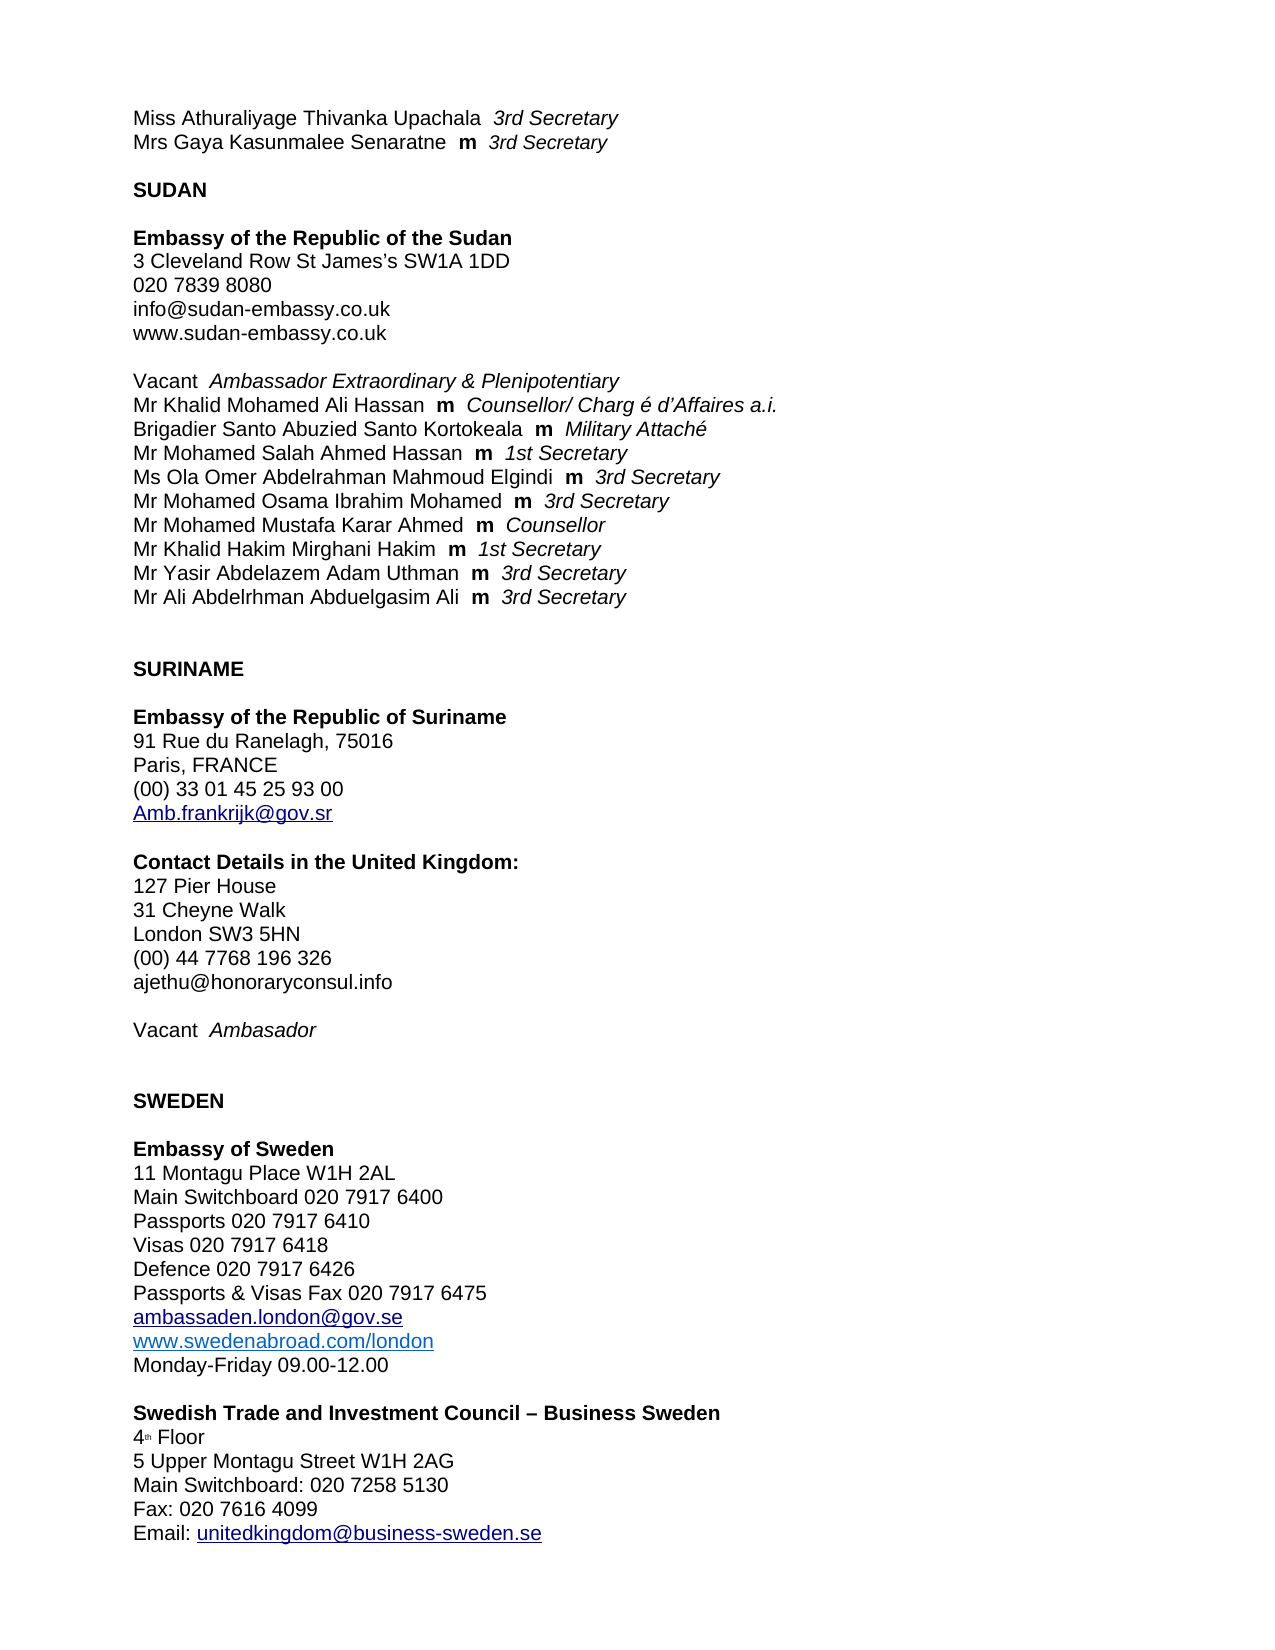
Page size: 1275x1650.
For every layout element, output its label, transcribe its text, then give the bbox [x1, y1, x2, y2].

text Fax: 020 7616 4099 [133, 1497, 1181, 1521]
text Passports & Visas Fax 020 7917 6475 [133, 1281, 1181, 1305]
text (00) 33 01 45 25 93 00 [133, 776, 1181, 800]
text Email: unitedkingdom@business-sweden.se [133, 1521, 1181, 1544]
text Embassy of Sweden [133, 1137, 1181, 1161]
subtitle SUDAN [133, 177, 1181, 201]
text Mr Yasir Abdelazem Adam Uthman m 3rd Secretary [133, 561, 1181, 585]
text Swedish Trade and Investment Council – Business Sweden [133, 1401, 1181, 1425]
text 31 Cheyne Walk [133, 898, 1181, 922]
text Visas 020 7917 6418 [133, 1233, 1181, 1257]
text 4th Floor [133, 1425, 1181, 1449]
text SWEDEN [133, 1089, 1181, 1113]
text London SW3 5HN [133, 922, 1181, 946]
text Passports 020 7917 6410 [133, 1209, 1181, 1233]
text ambassaden.london@gov.se [133, 1305, 1181, 1329]
text Main Switchboard 020 7917 6400 [133, 1185, 1181, 1209]
text info@sudan-embassy.co.uk [133, 297, 1181, 321]
text Brigadier Santo Abuzied Santo Kortokeala m Military Attaché [133, 417, 1181, 441]
text 127 Pier House [133, 874, 1181, 898]
text 11 Montagu Place W1H 2AL [133, 1161, 1181, 1185]
text Vacant Ambasador [133, 1017, 1181, 1041]
text 3 Cleveland Row St James’s SW1A 1DD [133, 249, 1181, 273]
text Mr Ali Abdelrhman Abduelgasim Ali m 3rd Secretary [133, 585, 1181, 609]
text Main Switchboard: 020 7258 5130 [133, 1473, 1181, 1497]
text Paris, FRANCE [133, 752, 1181, 776]
text Embassy of the Republic of the Sudan [133, 225, 1181, 249]
text Mr Khalid Mohamed Ali Hassan m Counsellor/ Charg é d’Affaires a.i. [133, 393, 1181, 417]
text Amb.frankrijk@gov.sr [133, 800, 1181, 824]
text (00) 44 7768 196 326 [133, 946, 1181, 969]
text 91 Rue du Ranelagh, 75016 [133, 728, 1181, 752]
text Mr Mohamed Mustafa Karar Ahmed m Counsellor [133, 513, 1181, 537]
text 020 7839 8080 [133, 273, 1181, 297]
text Miss Athuraliyage Thivanka Upachala 3rd Secretary [133, 106, 1181, 129]
text SURINAME [133, 657, 1181, 681]
text Ms Ola Omer Abdelrahman Mahmoud Elgindi m 3rd Secretary [133, 465, 1181, 489]
text Contact Details in the United Kingdom: [133, 850, 1181, 874]
text Defence 020 7917 6426 [133, 1257, 1181, 1281]
text www.swedenabroad.com/london [133, 1329, 1181, 1353]
text Mr Mohamed Salah Ahmed Hassan m 1st Secretary [133, 441, 1181, 465]
text Mr Mohamed Osama Ibrahim Mohamed m 3rd Secretary [133, 489, 1181, 513]
text Mr Khalid Hakim Mirghani Hakim m 1st Secretary [133, 537, 1181, 561]
text Vacant Ambassador Extraordinary & Plenipotentiary [133, 369, 1181, 393]
text ajethu@honoraryconsul.info [133, 969, 1181, 993]
text 5 Upper Montagu Street W1H 2AG [133, 1449, 1181, 1473]
text Mrs Gaya Kasunmalee Senaratne m 3rd Secretary [133, 129, 1181, 153]
subtitle Embassy of the Republic of Suriname [133, 704, 1181, 728]
text Monday-Friday 09.00-12.00 [133, 1353, 1181, 1377]
text www.sudan-embassy.co.uk [133, 321, 1181, 345]
